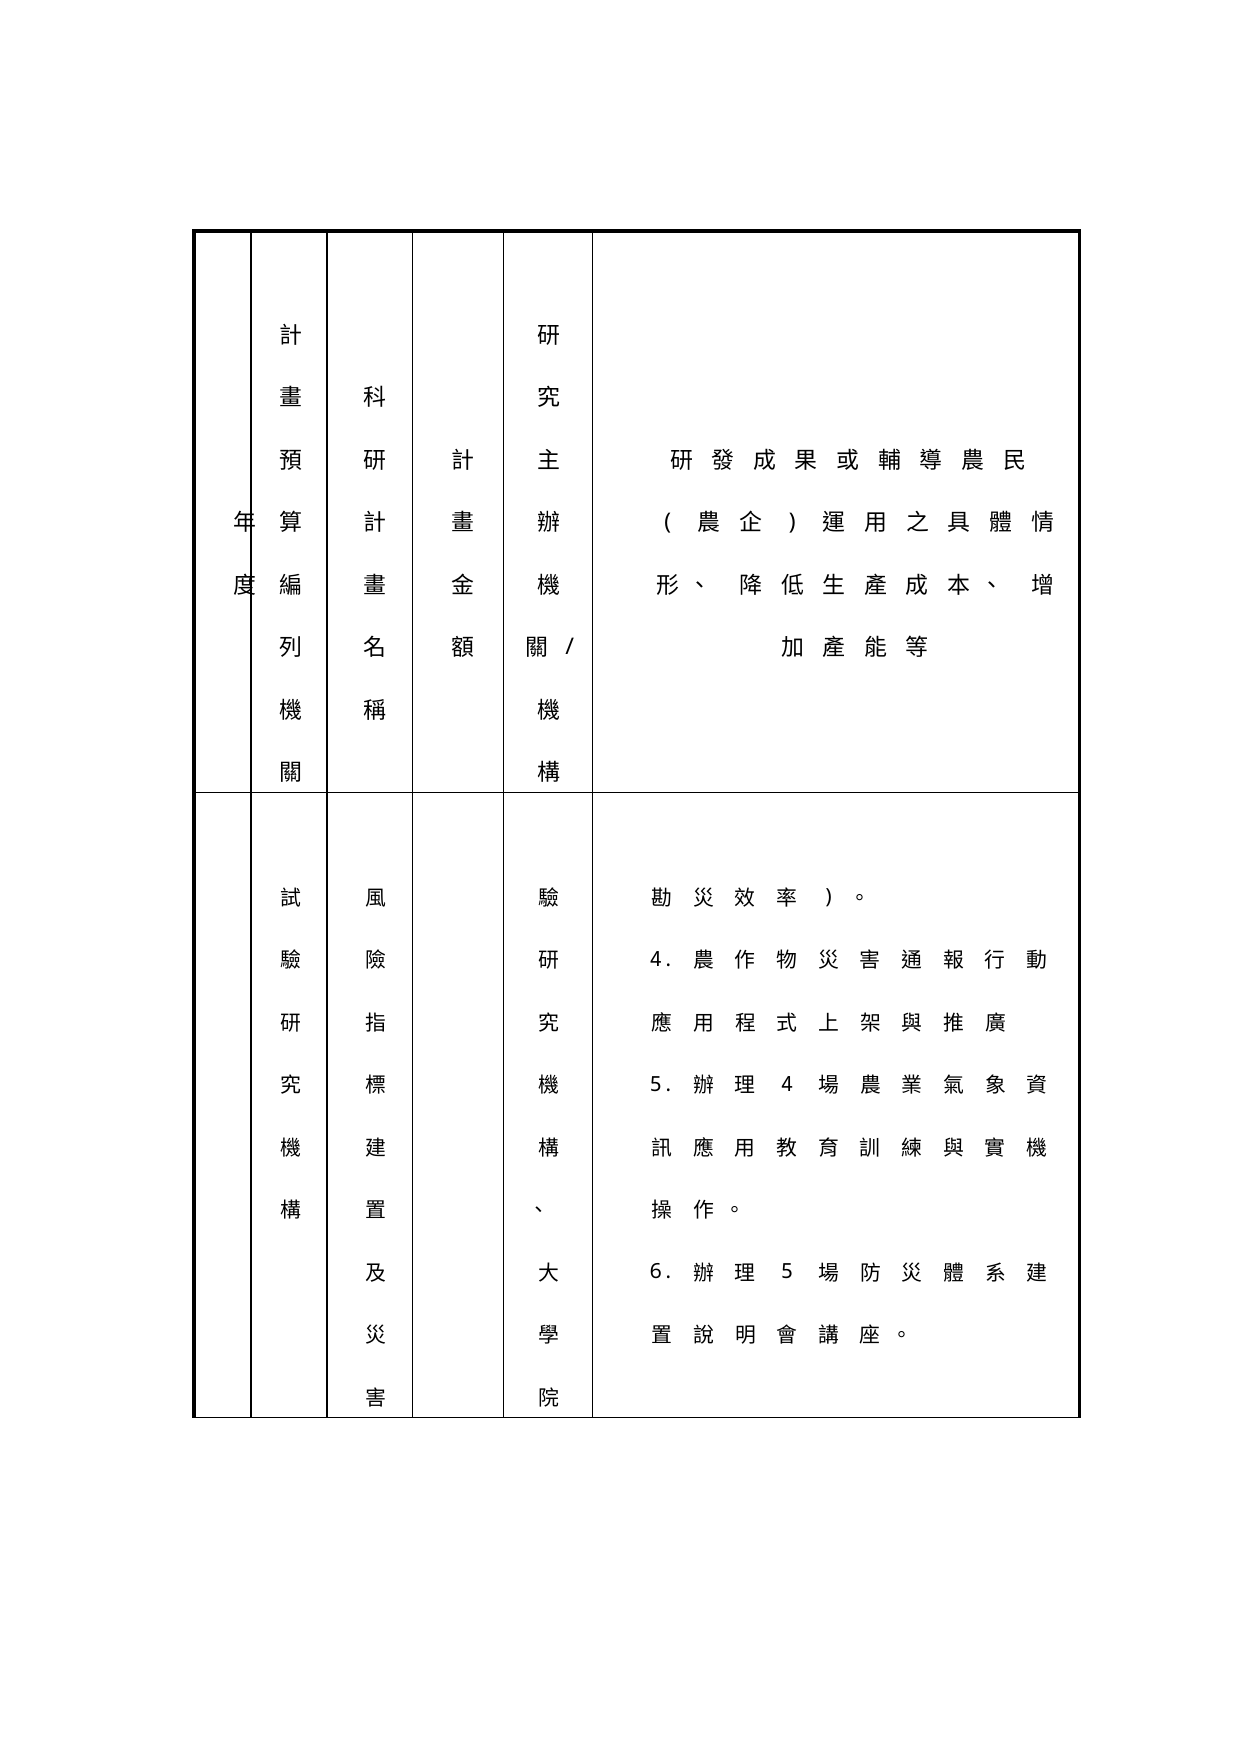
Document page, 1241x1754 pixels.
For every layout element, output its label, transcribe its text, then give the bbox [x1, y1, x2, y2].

table_cell 風險指標建置及災害 [328, 793, 412, 1417]
table_header 科研計畫名稱 [328, 233, 412, 792]
table_cell [413, 793, 503, 1417]
table_header 年度 [196, 233, 250, 792]
table_cell 勘災效率)。 4.農作物災害通報行動應用程式上架與推廣 5.辦理4場農業氣象資訊應用教育訓練與實機操作。 6.辦理5場防災體系建置說明會講座。 [593, 793, 1078, 1417]
table_cell 試驗研究機構 [252, 793, 326, 1417]
table_header 計畫預算編列機關 [252, 233, 326, 792]
table_cell 驗研究機構、大學院 [504, 793, 592, 1417]
table_header 研發成果或輔導農民(農企)運用之具體情形、降低生產成本、增加產能等 [593, 233, 1078, 792]
table_header 計畫 金額 [413, 233, 503, 792]
table_header 研究主辦機關/機構 [504, 233, 592, 792]
table_cell [196, 793, 250, 1417]
